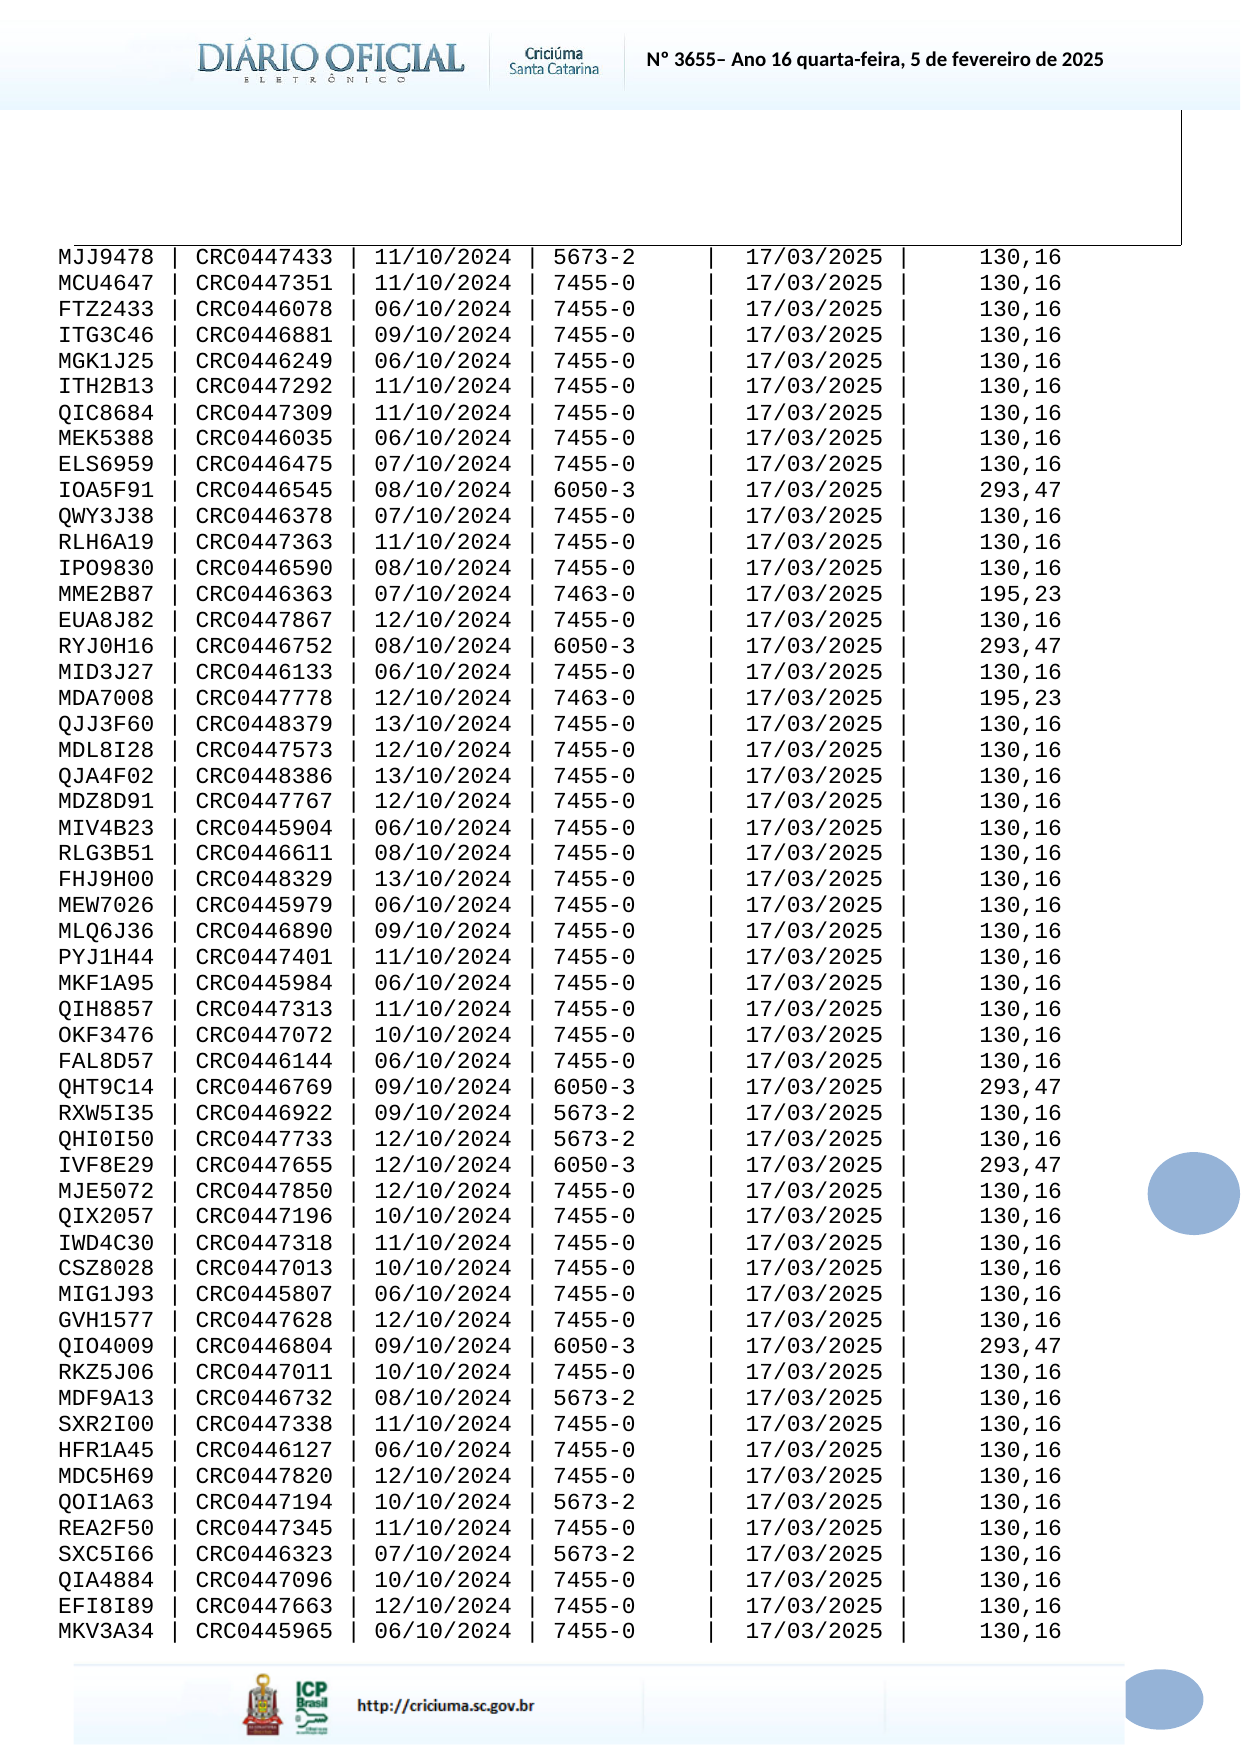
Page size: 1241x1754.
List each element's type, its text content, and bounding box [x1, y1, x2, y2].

text FHJ9H00 | CRC0448329 | 13/10/2024 | 7455-0 | 17/03/2025 | 130,16 [44, 868, 1181, 894]
text MJE5072 | CRC0447850 | 12/10/2024 | 7455-0 | 17/03/2025 | 130,16 [44, 1179, 1150, 1205]
text EUA8J82 | CRC0447867 | 12/10/2024 | 7455-0 | 17/03/2025 | 130,16 [44, 608, 1181, 634]
text RLG3B51 | CRC0446611 | 08/10/2024 | 7455-0 | 17/03/2025 | 130,16 [44, 842, 1181, 868]
text REA2F50 | CRC0447345 | 11/10/2024 | 7455-0 | 17/03/2025 | 130,16 [44, 1516, 1181, 1542]
text MID3J27 | CRC0446133 | 06/10/2024 | 7455-0 | 17/03/2025 | 130,16 [44, 660, 1181, 686]
text QIO4009 | CRC0446804 | 09/10/2024 | 6050-3 | 17/03/2025 | 293,47 [44, 1334, 1181, 1361]
text ELS6959 | CRC0446475 | 07/10/2024 | 7455-0 | 17/03/2025 | 130,16 [44, 453, 1181, 479]
text FTZ2433 | CRC0446078 | 06/10/2024 | 7455-0 | 17/03/2025 | 130,16 [44, 297, 1181, 323]
text QIC8684 | CRC0447309 | 11/10/2024 | 7455-0 | 17/03/2025 | 130,16 [44, 401, 1181, 427]
text QOI1A63 | CRC0447194 | 10/10/2024 | 5673-2 | 17/03/2025 | 130,16 [44, 1490, 1181, 1516]
text MLQ6J36 | CRC0446890 | 09/10/2024 | 7455-0 | 17/03/2025 | 130,16 [44, 919, 1181, 946]
text CSZ8028 | CRC0447013 | 10/10/2024 | 7455-0 | 17/03/2025 | 130,16 [44, 1257, 1181, 1283]
text MDZ8D91 | CRC0447767 | 12/10/2024 | 7455-0 | 17/03/2025 | 130,16 [44, 790, 1181, 816]
text MCU4647 | CRC0447351 | 11/10/2024 | 7455-0 | 17/03/2025 | 130,16 [44, 271, 1181, 297]
text MGK1J25 | CRC0446249 | 06/10/2024 | 7455-0 | 17/03/2025 | 130,16 [44, 349, 1181, 375]
text IPO9830 | CRC0446590 | 08/10/2024 | 7455-0 | 17/03/2025 | 130,16 [44, 556, 1181, 582]
text OKF3476 | CRC0447072 | 10/10/2024 | 7455-0 | 17/03/2025 | 130,16 [44, 1023, 1181, 1049]
text RYJ0H16 | CRC0446752 | 08/10/2024 | 6050-3 | 17/03/2025 | 293,47 [44, 634, 1181, 660]
text MIG1J93 | CRC0445807 | 06/10/2024 | 7455-0 | 17/03/2025 | 130,16 [44, 1283, 1181, 1309]
text FAL8D57 | CRC0446144 | 06/10/2024 | 7455-0 | 17/03/2025 | 130,16 [44, 1049, 1181, 1075]
text MJJ9478 | CRC0447433 | 11/10/2024 | 5673-2 | 17/03/2025 | 130,16 [44, 245, 1181, 271]
text QHT9C14 | CRC0446769 | 09/10/2024 | 6050-3 | 17/03/2025 | 293,47 [44, 1075, 1181, 1101]
text ITG3C46 | CRC0446881 | 09/10/2024 | 7455-0 | 17/03/2025 | 130,16 [44, 323, 1181, 349]
text QWY3J38 | CRC0446378 | 07/10/2024 | 7455-0 | 17/03/2025 | 130,16 [44, 504, 1181, 531]
text MDA7008 | CRC0447778 | 12/10/2024 | 7463-0 | 17/03/2025 | 195,23 [44, 686, 1181, 712]
text QIX2057 | CRC0447196 | 10/10/2024 | 7455-0 | 17/03/2025 | 130,16 [44, 1205, 1171, 1231]
text MDC5H69 | CRC0447820 | 12/10/2024 | 7455-0 | 17/03/2025 | 130,16 [44, 1464, 1181, 1490]
text MDF9A13 | CRC0446732 | 08/10/2024 | 5673-2 | 17/03/2025 | 130,16 [44, 1386, 1181, 1412]
text EFI8I89 | CRC0447663 | 12/10/2024 | 7455-0 | 17/03/2025 | 130,16 [44, 1594, 1181, 1620]
text MDL8I28 | CRC0447573 | 12/10/2024 | 7455-0 | 17/03/2025 | 130,16 [44, 738, 1181, 764]
text MEK5388 | CRC0446035 | 06/10/2024 | 7455-0 | 17/03/2025 | 130,16 [44, 427, 1181, 453]
text RKZ5J06 | CRC0447011 | 10/10/2024 | 7455-0 | 17/03/2025 | 130,16 [44, 1361, 1181, 1386]
text RXW5I35 | CRC0446922 | 09/10/2024 | 5673-2 | 17/03/2025 | 130,16 [44, 1101, 1181, 1127]
text QJA4F02 | CRC0448386 | 13/10/2024 | 7455-0 | 17/03/2025 | 130,16 [44, 764, 1181, 790]
text MEW7026 | CRC0445979 | 06/10/2024 | 7455-0 | 17/03/2025 | 130,16 [44, 894, 1181, 919]
text QIA4884 | CRC0447096 | 10/10/2024 | 7455-0 | 17/03/2025 | 130,16 [44, 1568, 1181, 1594]
text QHI0I50 | CRC0447733 | 12/10/2024 | 5673-2 | 17/03/2025 | 130,16 [44, 1127, 1181, 1153]
text IOA5F91 | CRC0446545 | 08/10/2024 | 6050-3 | 17/03/2025 | 293,47 [44, 479, 1181, 504]
text IVF8E29 | CRC0447655 | 12/10/2024 | 6050-3 | 17/03/2025 | 293,47 [44, 1153, 1180, 1179]
text QJJ3F60 | CRC0448379 | 13/10/2024 | 7455-0 | 17/03/2025 | 130,16 [44, 712, 1181, 738]
text MME2B87 | CRC0446363 | 07/10/2024 | 7463-0 | 17/03/2025 | 195,23 [44, 582, 1181, 608]
text GVH1577 | CRC0447628 | 12/10/2024 | 7455-0 | 17/03/2025 | 130,16 [44, 1309, 1181, 1334]
text RLH6A19 | CRC0447363 | 11/10/2024 | 7455-0 | 17/03/2025 | 130,16 [44, 531, 1181, 556]
text MKF1A95 | CRC0445984 | 06/10/2024 | 7455-0 | 17/03/2025 | 130,16 [44, 971, 1181, 997]
text MIV4B23 | CRC0445904 | 06/10/2024 | 7455-0 | 17/03/2025 | 130,16 [44, 816, 1181, 842]
text SXR2I00 | CRC0447338 | 11/10/2024 | 7455-0 | 17/03/2025 | 130,16 [44, 1412, 1181, 1438]
text PYJ1H44 | CRC0447401 | 11/10/2024 | 7455-0 | 17/03/2025 | 130,16 [44, 946, 1181, 971]
text IWD4C30 | CRC0447318 | 11/10/2024 | 7455-0 | 17/03/2025 | 130,16 [44, 1231, 1181, 1257]
text SXC5I66 | CRC0446323 | 07/10/2024 | 5673-2 | 17/03/2025 | 130,16 [44, 1542, 1181, 1568]
text QIH8857 | CRC0447313 | 11/10/2024 | 7455-0 | 17/03/2025 | 130,16 [44, 997, 1181, 1023]
text HFR1A45 | CRC0446127 | 06/10/2024 | 7455-0 | 17/03/2025 | 130,16 [44, 1438, 1181, 1464]
text ITH2B13 | CRC0447292 | 11/10/2024 | 7455-0 | 17/03/2025 | 130,16 [44, 375, 1181, 401]
text MKV3A34 | CRC0445965 | 06/10/2024 | 7455-0 | 17/03/2025 | 130,16 [44, 1620, 1181, 1646]
